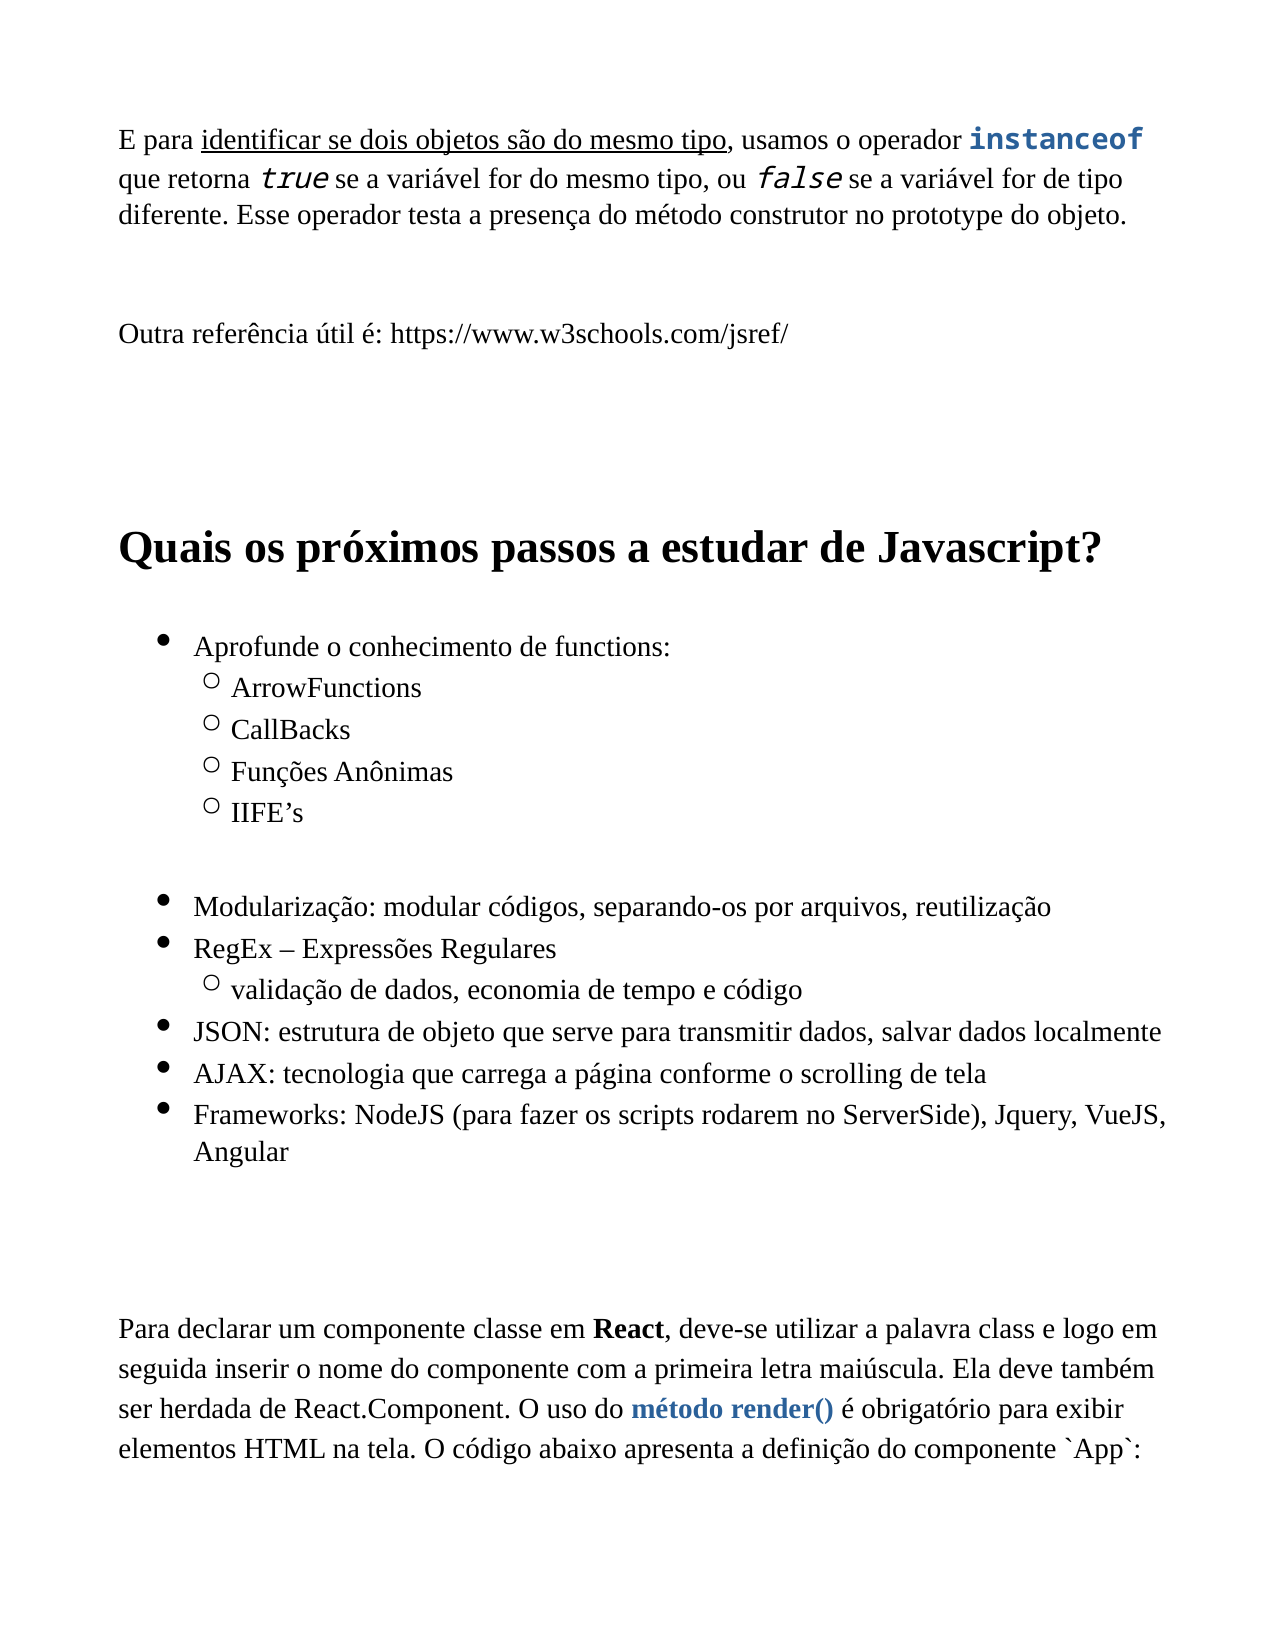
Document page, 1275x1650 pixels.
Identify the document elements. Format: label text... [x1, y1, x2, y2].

list Aprofunde o conhecimento de functions: [156, 624, 1181, 666]
list RegEx – Expressões Regulares [156, 926, 1181, 968]
list ArrowFunctions [193, 666, 1181, 708]
text Outra referência útil é: https://www.w3schools.com/jsref/ [118, 316, 1234, 349]
list IIFE’s [193, 791, 1181, 833]
text Quais os próximos passos a estudar de Javascript? [118, 519, 1234, 572]
list Frameworks: NodeJS (para fazer os scripts rodarem no ServerSide), Jquery, VueJS, Angular [156, 1093, 1181, 1168]
list Modularização: modular códigos, separando-os por arquivos, reutilização [156, 884, 1181, 926]
list validação de dados, economia de tempo e código [193, 968, 1181, 1009]
text Para declarar um componente classe em React, deve-se utilizar a palavra class e logo em seguida inserir o nome do componente com a primeira letra maiúscula. Ela deve também ser herdada de React.Component. O uso do método render() é obrigatório para exibir elementos HTML na tela. O código abaixo apresenta a definição do componente `App`: [118, 1311, 1181, 1465]
list JSON: estrutura de objeto que serve para transmitir dados, salvar dados localmente [156, 1009, 1181, 1051]
list CallBacks [193, 708, 1181, 749]
text E para identificar se dois objetos são do mesmo tipo, usamos o operador instanceof que retorna true se a variável for do mesmo tipo, ou false se a variável for de tipo diferente. Esse operador testa a presença do método construtor no prototype do objeto. [118, 118, 1181, 231]
list AJAX: tecnologia que carrega a página conforme o scrolling de tela [156, 1051, 1181, 1093]
list Funções Anônimas [193, 749, 1181, 791]
